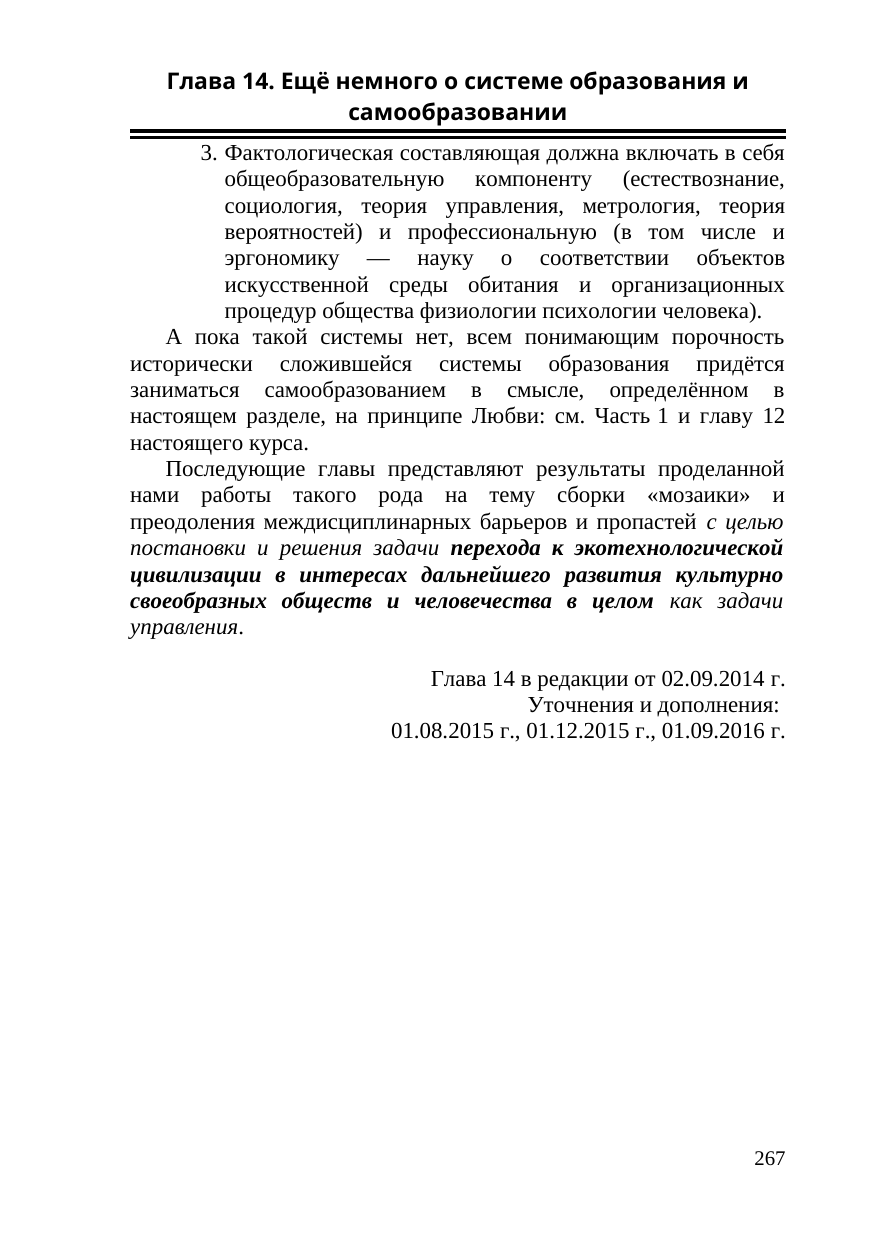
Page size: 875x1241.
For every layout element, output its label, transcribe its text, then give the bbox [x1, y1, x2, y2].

text Глава 14 в редакции от 02.09.2014 г. Уточнения и дополнения: 01.08.2015 г., 01.12.2015 г., 01.09.2016 г. [130, 665, 786, 744]
text Последующие главы представляют результаты проделанной нами работы такого рода на тему сборки «мозаики» и преодоления междисциплинарных барьеров и пропастей с целью постановки и решения задачи перехода к экотехнологической цивилизации в интересах дальнейшего развития культурно своеобразных обществ и человечества в целом как задачи управления. [130, 455, 786, 640]
list Фактологическая составляющая должна включать в себя общеобразовательную компоненту (естествознание, социология, теория управления, метрология, теория вероятностей) и профессиональную (в том числе и эргономику — науку о соответствии объектов искусственной среды обитания и организационных процедур общества физиологии психологии человека). [195, 139, 786, 323]
text А пока такой системы нет, всем понимающим порочность исторически сложившейся системы образования придётся заниматься самообразованием в смысле, определённом в настоящем разделе, на принципе Любви: см. Часть 1 и главу 12 настоящего курса. [130, 323, 786, 455]
